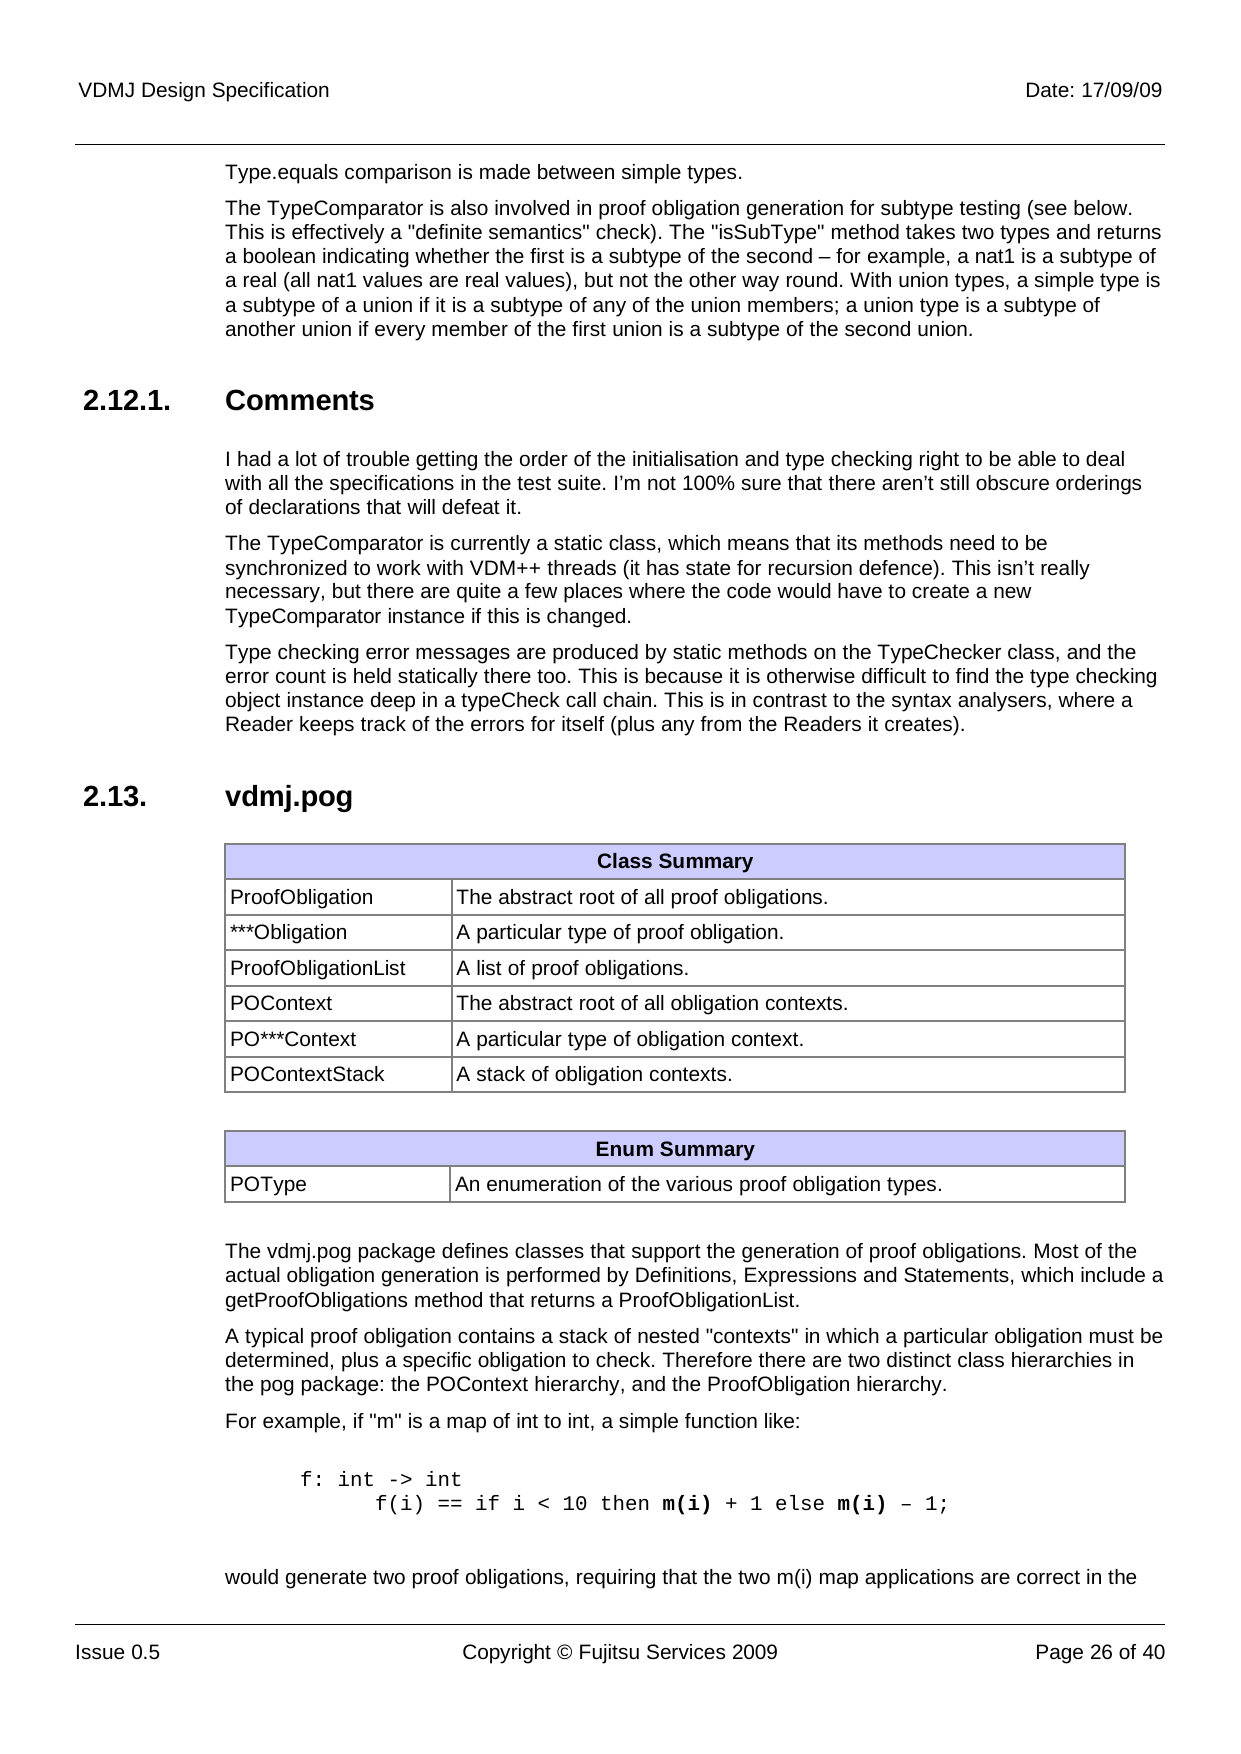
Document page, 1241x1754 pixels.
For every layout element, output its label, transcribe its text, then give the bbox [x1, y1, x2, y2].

text For example, if "m" is a map of int to int, a simple function like: [225, 1409, 1165, 1433]
text Type checking error messages are produced by static methods on the TypeChecker class, and the error count is held statically there too. This is because it is otherwise difficult to find the type checking object instance deep in a typeCheck call chain. This is in contrast to the syntax analysers, where a Reader keeps track of the errors for itself (plus any from the Readers it creates). [225, 640, 1165, 736]
text f(i) == if i < 10 then m(i) + 1 else m(i) – 1; [225, 1493, 1165, 1517]
table_cell POContext [226, 987, 451, 1020]
table_cell ***Obligation [226, 916, 451, 949]
table_cell POType [226, 1167, 449, 1201]
table_cell A particular type of obligation context. [453, 1022, 1124, 1056]
subtitle vdmj.pog [75, 779, 1165, 812]
table_cell A particular type of proof obligation. [453, 916, 1124, 949]
table_cell POContextStack [226, 1058, 451, 1091]
table_cell ProofObligation [226, 880, 451, 913]
table_cell PO***Context [226, 1022, 451, 1056]
table_cell ProofObligationList [226, 951, 451, 984]
text would generate two proof obligations, requiring that the two m(i) map applications are correct in the [225, 1565, 1165, 1589]
table_cell The abstract root of all obligation contexts. [453, 987, 1124, 1020]
table_cell A list of proof obligations. [453, 951, 1124, 984]
table_header Class Summary [226, 845, 1124, 878]
table_cell The abstract root of all proof obligations. [453, 880, 1124, 913]
text The TypeComparator is also involved in proof obligation generation for subtype testing (see below. This is effectively a "definite semantics" check). The "isSubType" method takes two types and returns a boolean indicating whether the first is a subtype of the second – for example, a nat1 is a subtype of a real (all nat1 values are real values), but not the other way round. With union types, a simple type is a subtype of a union if it is a subtype of any of the union members; a union type is a subtype of another union if every member of the first union is a subtype of the second union. [225, 196, 1165, 341]
text The TypeComparator is currently a static class, which means that its methods need to be synchronized to work with VDM++ threads (it has state for recursion defence). This isn’t really necessary, but there are quite a few places where the code would have to create a new TypeComparator instance if this is changed. [225, 531, 1165, 628]
text The vdmj.pog package defines classes that support the generation of proof obligations. Most of the actual obligation generation is performed by Definitions, Expressions and Statements, which include a getProofObligations method that returns a ProofObligationList. [225, 1239, 1165, 1312]
table_cell A stack of obligation contexts. [453, 1058, 1124, 1091]
table_cell An enumeration of the various proof obligation types. [451, 1167, 1124, 1201]
text A typical proof obligation contains a stack of nested "contexts" in which a particular obligation must be determined, plus a specific obligation to check. Therefore there are two distinct class hierarchies in the pog package: the POContext hierarchy, and the ProofObligation hierarchy. [225, 1324, 1165, 1396]
subtitle Comments [75, 383, 1165, 417]
text I had a lot of trouble getting the order of the initialisation and type checking right to be able to deal with all the specifications in the test suite. I’m not 100% sure that there aren’t still obscure orderings of declarations that will defeat it. [225, 447, 1165, 519]
text f: int -> int [225, 1469, 1165, 1493]
text Type.equals comparison is made between simple types. [225, 160, 1165, 184]
table_header Enum Summary [226, 1132, 1124, 1165]
